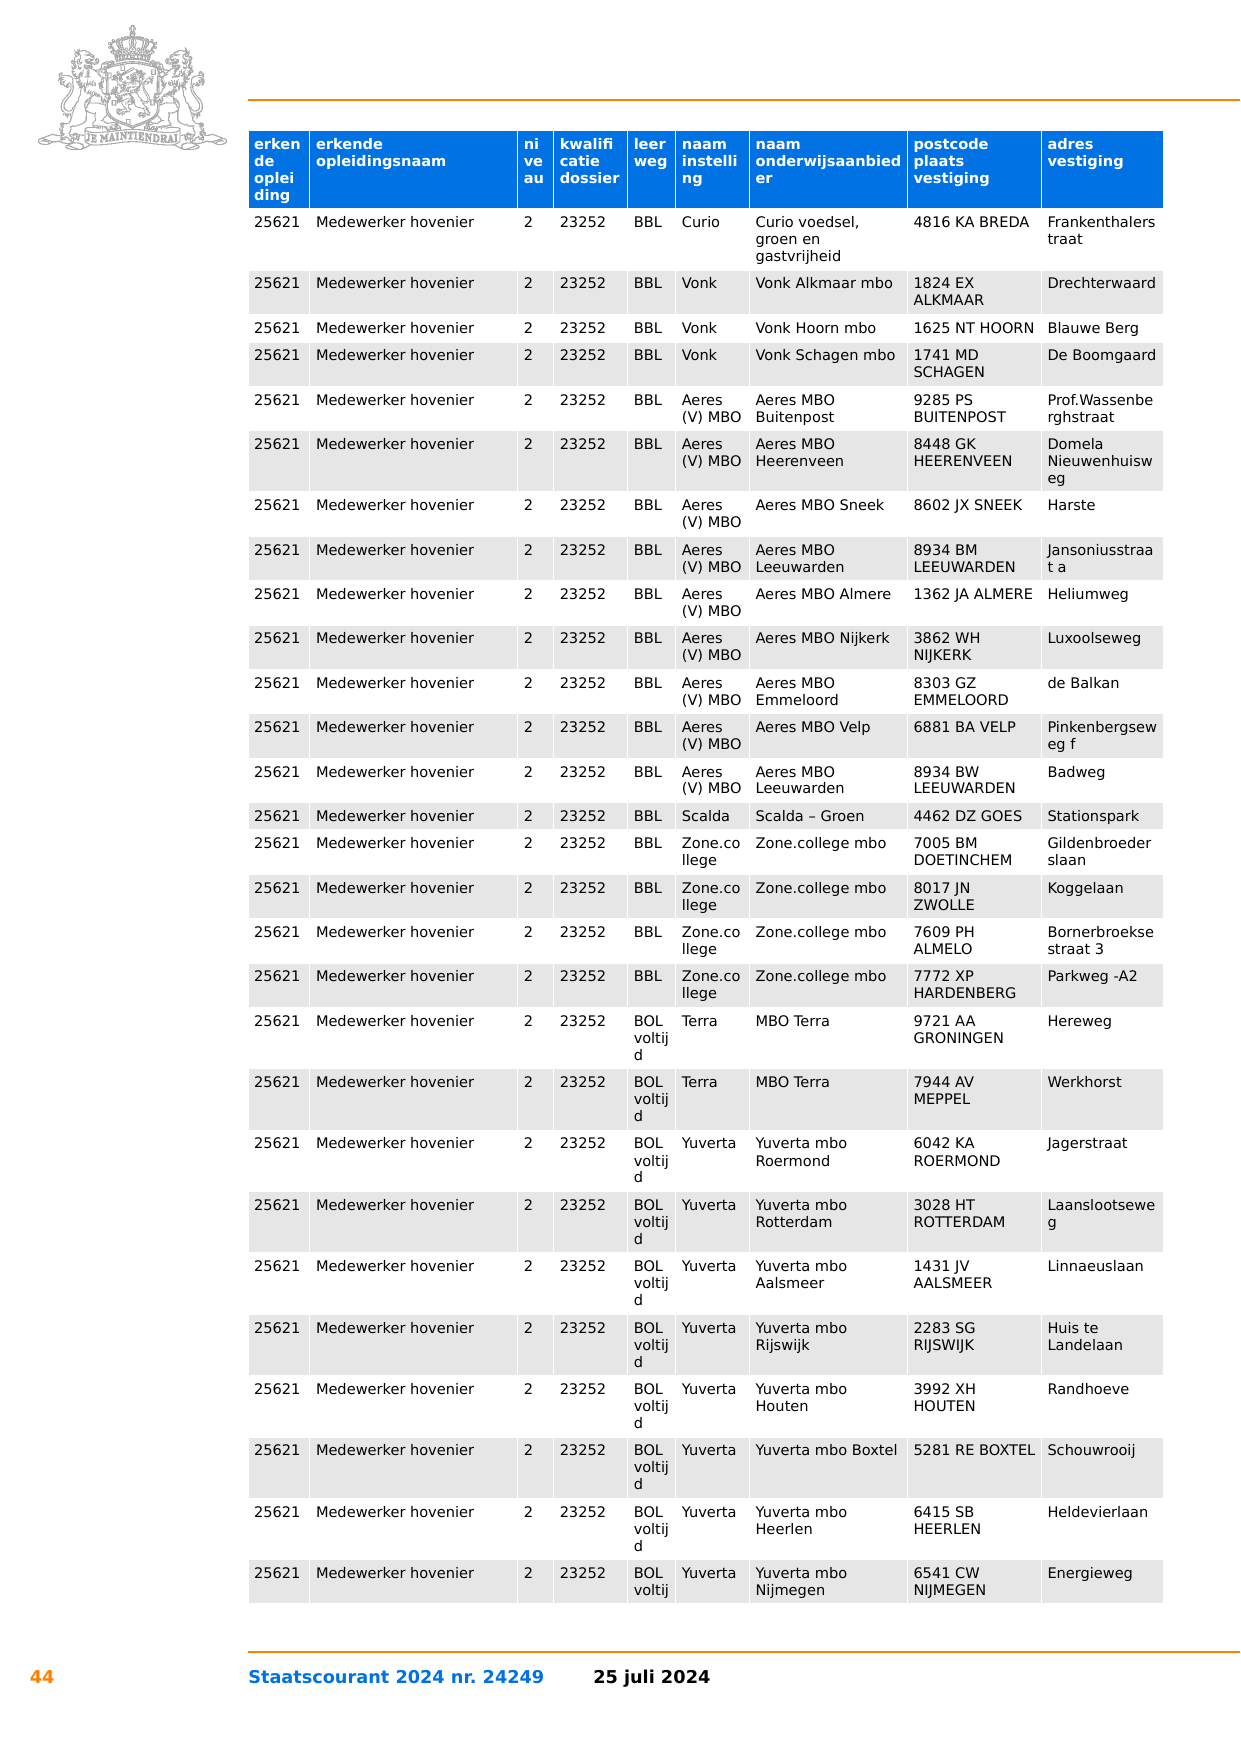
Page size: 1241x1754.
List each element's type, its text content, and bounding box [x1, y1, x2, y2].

table_cell BBL [628, 581, 675, 624]
table_cell Medewerker hovenier [310, 387, 517, 430]
table_cell BBL [628, 537, 675, 580]
table_cell Yuverta mbo Houten [750, 1376, 907, 1436]
table_cell Medewerker hovenier [310, 1438, 517, 1498]
table_cell Medewerker hovenier [310, 1254, 517, 1314]
table_cell Zone.college [676, 964, 749, 1007]
table_cell 6541 CW NIJMEGEN [908, 1560, 1041, 1603]
table_cell BBL [628, 875, 675, 918]
table_cell Curio voedsel, groen en gastvrijheid [750, 209, 907, 269]
table_cell 9721 AA GRONINGEN [908, 1008, 1041, 1068]
table_cell Frankenthalerstraat [1042, 209, 1163, 269]
table_cell Yuverta mbo Boxtel [750, 1438, 907, 1498]
table_cell 3028 HT ROTTERDAM [908, 1192, 1041, 1252]
table_cell 25621 [249, 1560, 309, 1603]
table_cell Vonk [676, 343, 749, 386]
table_cell 2 [518, 803, 553, 829]
table_cell 23252 [554, 343, 627, 386]
table_cell Yuverta mbo Roermond [750, 1131, 907, 1191]
table_cell Jansoniusstraat a [1042, 537, 1163, 580]
table_cell 23252 [554, 581, 627, 624]
table_cell 2 [518, 919, 553, 963]
table_cell BBL [628, 964, 675, 1007]
table_cell 25621 [249, 875, 309, 918]
table_cell De Boomgaard [1042, 343, 1163, 386]
table_cell 2 [518, 1560, 553, 1603]
table_cell Vonk Schagen mbo [750, 343, 907, 386]
table_cell Schouwrooij [1042, 1438, 1163, 1498]
table_cell 25621 [249, 271, 309, 314]
table_cell Terra [676, 1008, 749, 1068]
table_cell Aeres MBO Heerenveen [750, 431, 907, 491]
table_cell 23252 [554, 493, 627, 536]
table_cell BBL [628, 315, 675, 341]
table_cell 25621 [249, 493, 309, 536]
table_cell 25621 [249, 1131, 309, 1191]
table_cell Yuverta mbo Heerlen [750, 1499, 907, 1559]
table_cell Aeres (V) MBO [676, 493, 749, 536]
table_cell de Balkan [1042, 670, 1163, 713]
table_cell 23252 [554, 209, 627, 269]
table_cell Scalda [676, 803, 749, 829]
table_cell Medewerker hovenier [310, 1131, 517, 1191]
table_cell 9285 PS BUITENPOST [908, 387, 1041, 430]
table_cell 25621 [249, 759, 309, 802]
table_cell Scalda – Groen [750, 803, 907, 829]
table_cell 2 [518, 315, 553, 341]
table_cell Aeres (V) MBO [676, 581, 749, 624]
table_cell Yuverta mbo Rotterdam [750, 1192, 907, 1252]
table_cell 1824 EX ALKMAAR [908, 271, 1041, 314]
table_cell Zone.college [676, 875, 749, 918]
table_cell BOL voltijd [628, 1438, 675, 1498]
table_cell 25621 [249, 1008, 309, 1068]
table_cell Medewerker hovenier [310, 1192, 517, 1252]
table_cell 2 [518, 537, 553, 580]
table_cell 6881 BA VELP [908, 714, 1041, 758]
table_cell 25621 [249, 626, 309, 669]
table_cell Medewerker hovenier [310, 343, 517, 386]
table_cell Vonk Hoorn mbo [750, 315, 907, 341]
table_cell 2 [518, 964, 553, 1007]
table_cell Yuverta [676, 1499, 749, 1559]
table_cell Medewerker hovenier [310, 919, 517, 963]
table_cell Medewerker hovenier [310, 1315, 517, 1375]
table_cell 23252 [554, 626, 627, 669]
table_cell 2 [518, 1438, 553, 1498]
table_cell 25621 [249, 1315, 309, 1375]
table_cell 25621 [249, 670, 309, 713]
table_cell 23252 [554, 1560, 627, 1603]
table_cell Medewerker hovenier [310, 714, 517, 758]
table_cell Aeres MBO Leeuwarden [750, 759, 907, 802]
table_cell Aeres MBO Buitenpost [750, 387, 907, 430]
table_cell MBO Terra [750, 1008, 907, 1068]
table_cell BBL [628, 626, 675, 669]
table_cell Medewerker hovenier [310, 209, 517, 269]
table_cell 23252 [554, 1192, 627, 1252]
table_cell 25621 [249, 919, 309, 963]
table_cell Zone.college mbo [750, 964, 907, 1007]
table_cell Medewerker hovenier [310, 271, 517, 314]
table_cell 25621 [249, 1192, 309, 1252]
table_cell Medewerker hovenier [310, 759, 517, 802]
table_cell Yuverta mbo Aalsmeer [750, 1254, 907, 1314]
table_cell Yuverta [676, 1192, 749, 1252]
table_cell BOL voltijd [628, 1376, 675, 1436]
table_cell Medewerker hovenier [310, 626, 517, 669]
table_cell 1625 NT HOORN [908, 315, 1041, 341]
table_cell BBL [628, 803, 675, 829]
table_cell Medewerker hovenier [310, 581, 517, 624]
table_cell 25621 [249, 387, 309, 430]
table_cell 7944 AV MEPPEL [908, 1069, 1041, 1130]
table_cell Blauwe Berg [1042, 315, 1163, 341]
table_cell Aeres (V) MBO [676, 759, 749, 802]
table_cell 25621 [249, 714, 309, 758]
table_cell BOL voltij [628, 1560, 675, 1603]
table_cell Linnaeuslaan [1042, 1254, 1163, 1314]
table_cell BBL [628, 831, 675, 874]
table_cell Medewerker hovenier [310, 875, 517, 918]
table_cell Aeres MBO Sneek [750, 493, 907, 536]
table_cell BOL voltijd [628, 1008, 675, 1068]
table_cell Aeres MBO Emmeloord [750, 670, 907, 713]
table_cell 25621 [249, 1499, 309, 1559]
table_cell Luxoolseweg [1042, 626, 1163, 669]
table_cell Medewerker hovenier [310, 670, 517, 713]
table_cell 1741 MD SCHAGEN [908, 343, 1041, 386]
table_cell 23252 [554, 387, 627, 430]
table_cell BBL [628, 431, 675, 491]
table_cell BOL voltijd [628, 1315, 675, 1375]
table_cell 4816 KA BREDA [908, 209, 1041, 269]
table_cell 2 [518, 759, 553, 802]
table_cell 25621 [249, 1254, 309, 1314]
table_cell Laanslootseweg [1042, 1192, 1163, 1252]
table_cell 25621 [249, 581, 309, 624]
table_cell Aeres (V) MBO [676, 537, 749, 580]
table_cell 2 [518, 1069, 553, 1130]
table_cell Vonk Alkmaar mbo [750, 271, 907, 314]
table_cell Drechterwaard [1042, 271, 1163, 314]
table_cell 25621 [249, 431, 309, 491]
table_cell Prof.Wassenberghstraat [1042, 387, 1163, 430]
table_cell Zone.college mbo [750, 831, 907, 874]
table_cell 7609 PH ALMELO [908, 919, 1041, 963]
table_cell Gildenbroederslaan [1042, 831, 1163, 874]
table_cell 23252 [554, 1069, 627, 1130]
table_cell Hereweg [1042, 1008, 1163, 1068]
table_cell 2 [518, 581, 553, 624]
table_cell 2 [518, 271, 553, 314]
table_cell Medewerker hovenier [310, 315, 517, 341]
table_cell BBL [628, 271, 675, 314]
table_cell Aeres (V) MBO [676, 387, 749, 430]
table_cell 23252 [554, 1315, 627, 1375]
table_cell 23252 [554, 1008, 627, 1068]
table_cell Energieweg [1042, 1560, 1163, 1603]
table_cell BOL voltijd [628, 1499, 675, 1559]
table_cell Medewerker hovenier [310, 431, 517, 491]
table_cell BBL [628, 759, 675, 802]
table_cell Yuverta mbo Nijmegen [750, 1560, 907, 1603]
table_cell Aeres (V) MBO [676, 431, 749, 491]
table_cell 2 [518, 387, 553, 430]
table_cell Medewerker hovenier [310, 1008, 517, 1068]
table_cell 4462 DZ GOES [908, 803, 1041, 829]
table_cell Randhoeve [1042, 1376, 1163, 1436]
table_cell BBL [628, 493, 675, 536]
table_cell 1362 JA ALMERE [908, 581, 1041, 624]
table_cell Bornerbroeksestraat 3 [1042, 919, 1163, 963]
table_cell 25621 [249, 343, 309, 386]
table_cell Yuverta [676, 1438, 749, 1498]
table_cell 2 [518, 431, 553, 491]
table_header adres vestiging [1042, 131, 1163, 208]
table_cell 2 [518, 714, 553, 758]
table_cell Medewerker hovenier [310, 964, 517, 1007]
table_header erkende opleidingsnaam [310, 131, 517, 208]
table_cell Zone.college [676, 831, 749, 874]
table_cell Curio [676, 209, 749, 269]
table_cell 25621 [249, 315, 309, 341]
table_cell 2 [518, 831, 553, 874]
table_cell BBL [628, 670, 675, 713]
table_cell 23252 [554, 1499, 627, 1559]
table_cell 2 [518, 1254, 553, 1314]
table_cell Medewerker hovenier [310, 537, 517, 580]
table_cell Parkweg -A2 [1042, 964, 1163, 1007]
table_cell BBL [628, 387, 675, 430]
table_cell 3862 WH NIJKERK [908, 626, 1041, 669]
table_cell 2 [518, 626, 553, 669]
table_cell 25621 [249, 209, 309, 269]
table_cell 2 [518, 1499, 553, 1559]
table_cell 7005 BM DOETINCHEM [908, 831, 1041, 874]
table_cell 23252 [554, 271, 627, 314]
table_cell BBL [628, 714, 675, 758]
table_cell BBL [628, 343, 675, 386]
table_cell Yuverta mbo Rijswijk [750, 1315, 907, 1375]
table_cell Pinkenbergseweg f [1042, 714, 1163, 758]
table_cell 8448 GK HEERENVEEN [908, 431, 1041, 491]
table_cell 8934 BW LEEUWARDEN [908, 759, 1041, 802]
table_cell Badweg [1042, 759, 1163, 802]
table_cell 5281 RE BOXTEL [908, 1438, 1041, 1498]
table_cell 2 [518, 1008, 553, 1068]
table_cell Domela Nieuwenhuisweg [1042, 431, 1163, 491]
table_cell Yuverta [676, 1376, 749, 1436]
table_header kwalificatie dossier [554, 131, 627, 208]
table_cell Aeres MBO Almere [750, 581, 907, 624]
table_cell 23252 [554, 1438, 627, 1498]
table_cell 7772 XP HARDENBERG [908, 964, 1041, 1007]
table_cell 25621 [249, 831, 309, 874]
table_cell Heliumweg [1042, 581, 1163, 624]
table_cell 2 [518, 1192, 553, 1252]
table_cell Medewerker hovenier [310, 1499, 517, 1559]
table_cell 23252 [554, 831, 627, 874]
table_cell Medewerker hovenier [310, 803, 517, 829]
table_cell 23252 [554, 875, 627, 918]
table_cell 2 [518, 1131, 553, 1191]
table_header postcode plaats vestiging [908, 131, 1041, 208]
table_cell Medewerker hovenier [310, 493, 517, 536]
table_cell 23252 [554, 714, 627, 758]
table_cell 2283 SG RIJSWIJK [908, 1315, 1041, 1375]
table_cell 8303 GZ EMMELOORD [908, 670, 1041, 713]
table_cell BBL [628, 919, 675, 963]
table_header naam onderwijsaanbieder [750, 131, 907, 208]
table_cell Heldevierlaan [1042, 1499, 1163, 1559]
table_cell BOL voltijd [628, 1069, 675, 1130]
table_cell Vonk [676, 315, 749, 341]
table_cell Aeres MBO Leeuwarden [750, 537, 907, 580]
table_header niveau [518, 131, 553, 208]
table_cell 8934 BM LEEUWARDEN [908, 537, 1041, 580]
table_cell BOL voltijd [628, 1131, 675, 1191]
table_cell 3992 XH HOUTEN [908, 1376, 1041, 1436]
table_cell 25621 [249, 537, 309, 580]
table_cell Medewerker hovenier [310, 831, 517, 874]
table_cell Harste [1042, 493, 1163, 536]
table_cell BBL [628, 209, 675, 269]
picture [38, 25, 227, 150]
table_cell 2 [518, 1315, 553, 1375]
table_cell 2 [518, 343, 553, 386]
table_cell MBO Terra [750, 1069, 907, 1130]
table_cell Jagerstraat [1042, 1131, 1163, 1191]
table_cell Aeres MBO Velp [750, 714, 907, 758]
table_cell BOL voltijd [628, 1254, 675, 1314]
table_cell Medewerker hovenier [310, 1069, 517, 1130]
table_cell Koggelaan [1042, 875, 1163, 918]
table_cell 25621 [249, 803, 309, 829]
table_cell 23252 [554, 670, 627, 713]
table_cell 23252 [554, 759, 627, 802]
table_cell 23252 [554, 537, 627, 580]
table_cell 23252 [554, 431, 627, 491]
table_cell 25621 [249, 1069, 309, 1130]
table_cell Aeres (V) MBO [676, 626, 749, 669]
table_cell 8017 JN ZWOLLE [908, 875, 1041, 918]
table_cell 2 [518, 209, 553, 269]
table_cell Werkhorst [1042, 1069, 1163, 1130]
table_cell 23252 [554, 1376, 627, 1436]
table_cell Aeres (V) MBO [676, 714, 749, 758]
table_cell Zone.college mbo [750, 875, 907, 918]
table_cell Huis te Landelaan [1042, 1315, 1163, 1375]
table_cell 25621 [249, 1376, 309, 1436]
table_cell Zone.college [676, 919, 749, 963]
table_cell Aeres (V) MBO [676, 670, 749, 713]
table_cell Stationspark [1042, 803, 1163, 829]
table_cell Medewerker hovenier [310, 1560, 517, 1603]
table_cell Yuverta [676, 1315, 749, 1375]
table_cell 23252 [554, 1254, 627, 1314]
table_header leerweg [628, 131, 675, 208]
table_cell 25621 [249, 1438, 309, 1498]
table_cell Vonk [676, 271, 749, 314]
table_cell Yuverta [676, 1254, 749, 1314]
table_cell 23252 [554, 919, 627, 963]
table_cell Medewerker hovenier [310, 1376, 517, 1436]
table_cell Yuverta [676, 1560, 749, 1603]
table_cell Zone.college mbo [750, 919, 907, 963]
table_cell 23252 [554, 803, 627, 829]
table_cell 1431 JV AALSMEER [908, 1254, 1041, 1314]
table_cell 25621 [249, 964, 309, 1007]
table_header erkende opleiding [249, 131, 309, 208]
table_cell 6415 SB HEERLEN [908, 1499, 1041, 1559]
table_cell 2 [518, 670, 553, 713]
table_cell Yuverta [676, 1131, 749, 1191]
table_cell BOL voltijd [628, 1192, 675, 1252]
table_cell Terra [676, 1069, 749, 1130]
table_cell 23252 [554, 1131, 627, 1191]
table_cell 23252 [554, 315, 627, 341]
table_cell 2 [518, 1376, 553, 1436]
table_cell Aeres MBO Nijkerk [750, 626, 907, 669]
table_cell 2 [518, 875, 553, 918]
table_cell 23252 [554, 964, 627, 1007]
table_cell 6042 KA ROERMOND [908, 1131, 1041, 1191]
table_cell 8602 JX SNEEK [908, 493, 1041, 536]
table_cell 2 [518, 493, 553, 536]
table_header naam instelling [676, 131, 749, 208]
